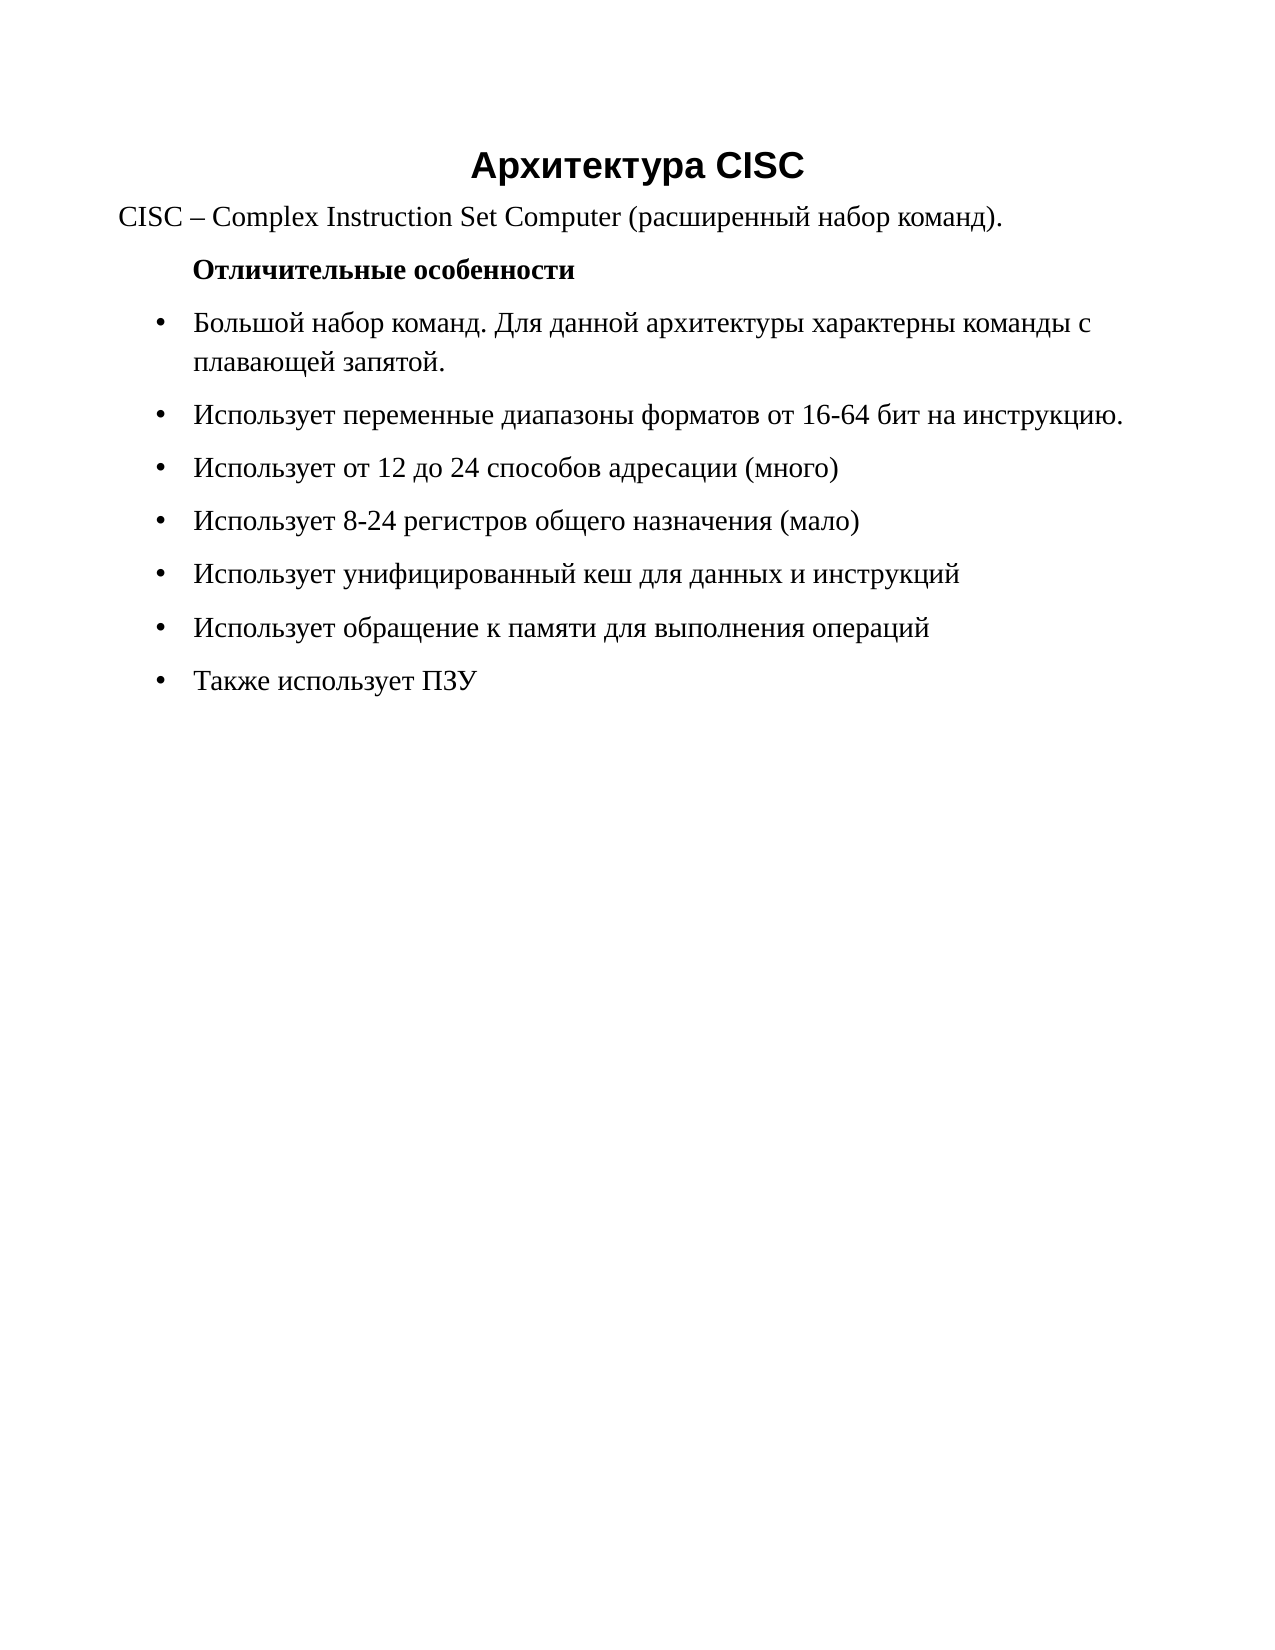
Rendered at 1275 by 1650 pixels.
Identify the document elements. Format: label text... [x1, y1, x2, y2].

text Отличительные особенности [118, 252, 1157, 285]
list Большой набор команд. Для данной архитектуры характерны команды с плавающей запятой. [156, 305, 1157, 377]
text CISC – Complex Instruction Set Computer (расширенный набор команд). [118, 199, 1157, 232]
list Использует унифицированный кеш для данных и инструкций [156, 556, 1157, 590]
subtitle Архитектура CISC [118, 143, 1157, 186]
list Использует переменные диапазоны форматов от 16-64 бит на инструкцию. [156, 397, 1157, 430]
list Использует от 12 до 24 способов адресации (много) [156, 450, 1157, 484]
list Использует 8-24 регистров общего назначения (мало) [156, 503, 1157, 537]
list Также использует ПЗУ [156, 663, 1157, 697]
list Использует обращение к памяти для выполнения операций [156, 610, 1157, 643]
